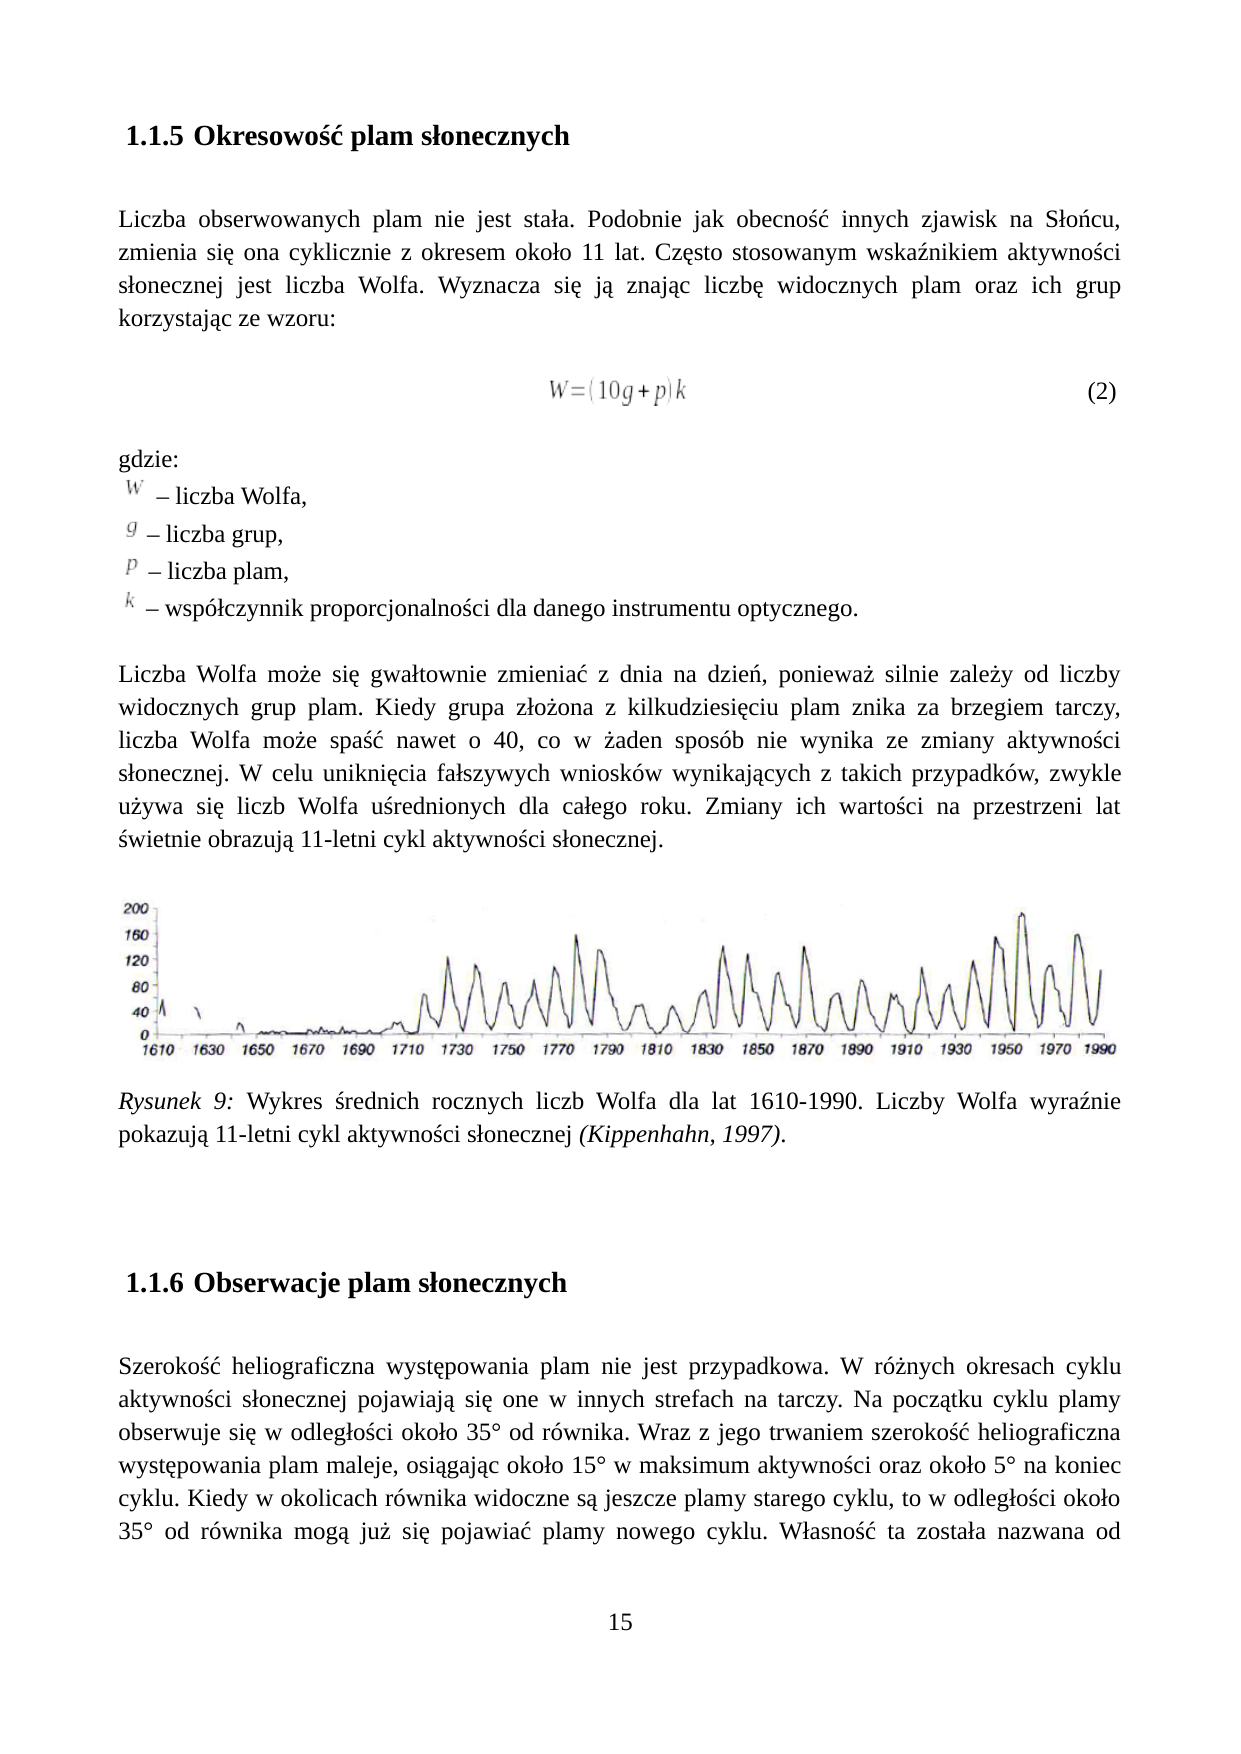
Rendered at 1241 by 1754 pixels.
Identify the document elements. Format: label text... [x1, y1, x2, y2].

text [118, 879, 1122, 885]
table_header [236, 369, 1004, 411]
text Szerokość heliograficzna występowania plam nie jest przypadkowa. W różnych okresach cyklu aktywności słonecznej pojawiają się one w innych strefach na tarczy. Na początku cyklu plamy obserwuje się w odległości około 35° od równika. Wraz z jego trwaniem szerokość heliograficzna występowania plam maleje, osiągając około 15° w maksimum aktywności oraz około 5° na koniec cyklu. Kiedy w okolicach równika widoczne są jeszcze plamy starego cyklu, to w odległości około 35° od równika mogą już się pojawiać plamy nowego cyklu. Własność ta została nazwana od [118, 1351, 1122, 1545]
text – współczynnik proporcjonalności dla danego instrumentu optycznego. [118, 589, 1122, 622]
text – liczba grup, [118, 514, 1122, 547]
text – liczba Wolfa, [118, 477, 1122, 510]
subtitle Obserwacje plam słonecznych [118, 1266, 1122, 1299]
text Rysunek 9: Wykres średnich rocznych liczb Wolfa dla lat 1610-1990. Liczby Wolfa wyraźnie pokazują 11-letni cykl aktywności słonecznej (Kippenhahn, 1997). [118, 1063, 1122, 1148]
picture [118, 885, 1122, 1063]
subtitle Okresowość plam słonecznych [118, 118, 1122, 152]
table_header (2) [1004, 369, 1122, 411]
text Liczba Wolfa może się gwałtownie zmieniać z dnia na dzień, ponieważ silnie zależy od liczby widocznych grup plam. Kiedy grupa złożona z kilkudziesięciu plam znika za brzegiem tarczy, liczba Wolfa może spaść nawet o 40, co w żaden sposób nie wynika ze zmiany aktywności słonecznej. W celu uniknięcia fałszywych wniosków wynikających z takich przypadków, zwykle używa się liczb Wolfa uśrednionych dla całego roku. Zmiany ich wartości na przestrzeni lat świetnie obrazują 11-letni cykl aktywności słonecznej. [118, 659, 1122, 853]
text – liczba plam, [118, 552, 1122, 585]
table_header [118, 369, 236, 411]
text Liczba obserwowanych plam nie jest stała. Podobnie jak obecność innych zjawisk na Słońcu, zmienia się ona cyklicznie z okresem około 11 lat. Często stosowanym wskaźnikiem aktywności słonecznej jest liczba Wolfa. Wyznacza się ją znając liczbę widocznych plam oraz ich grup korzystając ze wzoru: [118, 204, 1122, 332]
text gdzie: [118, 444, 1122, 473]
